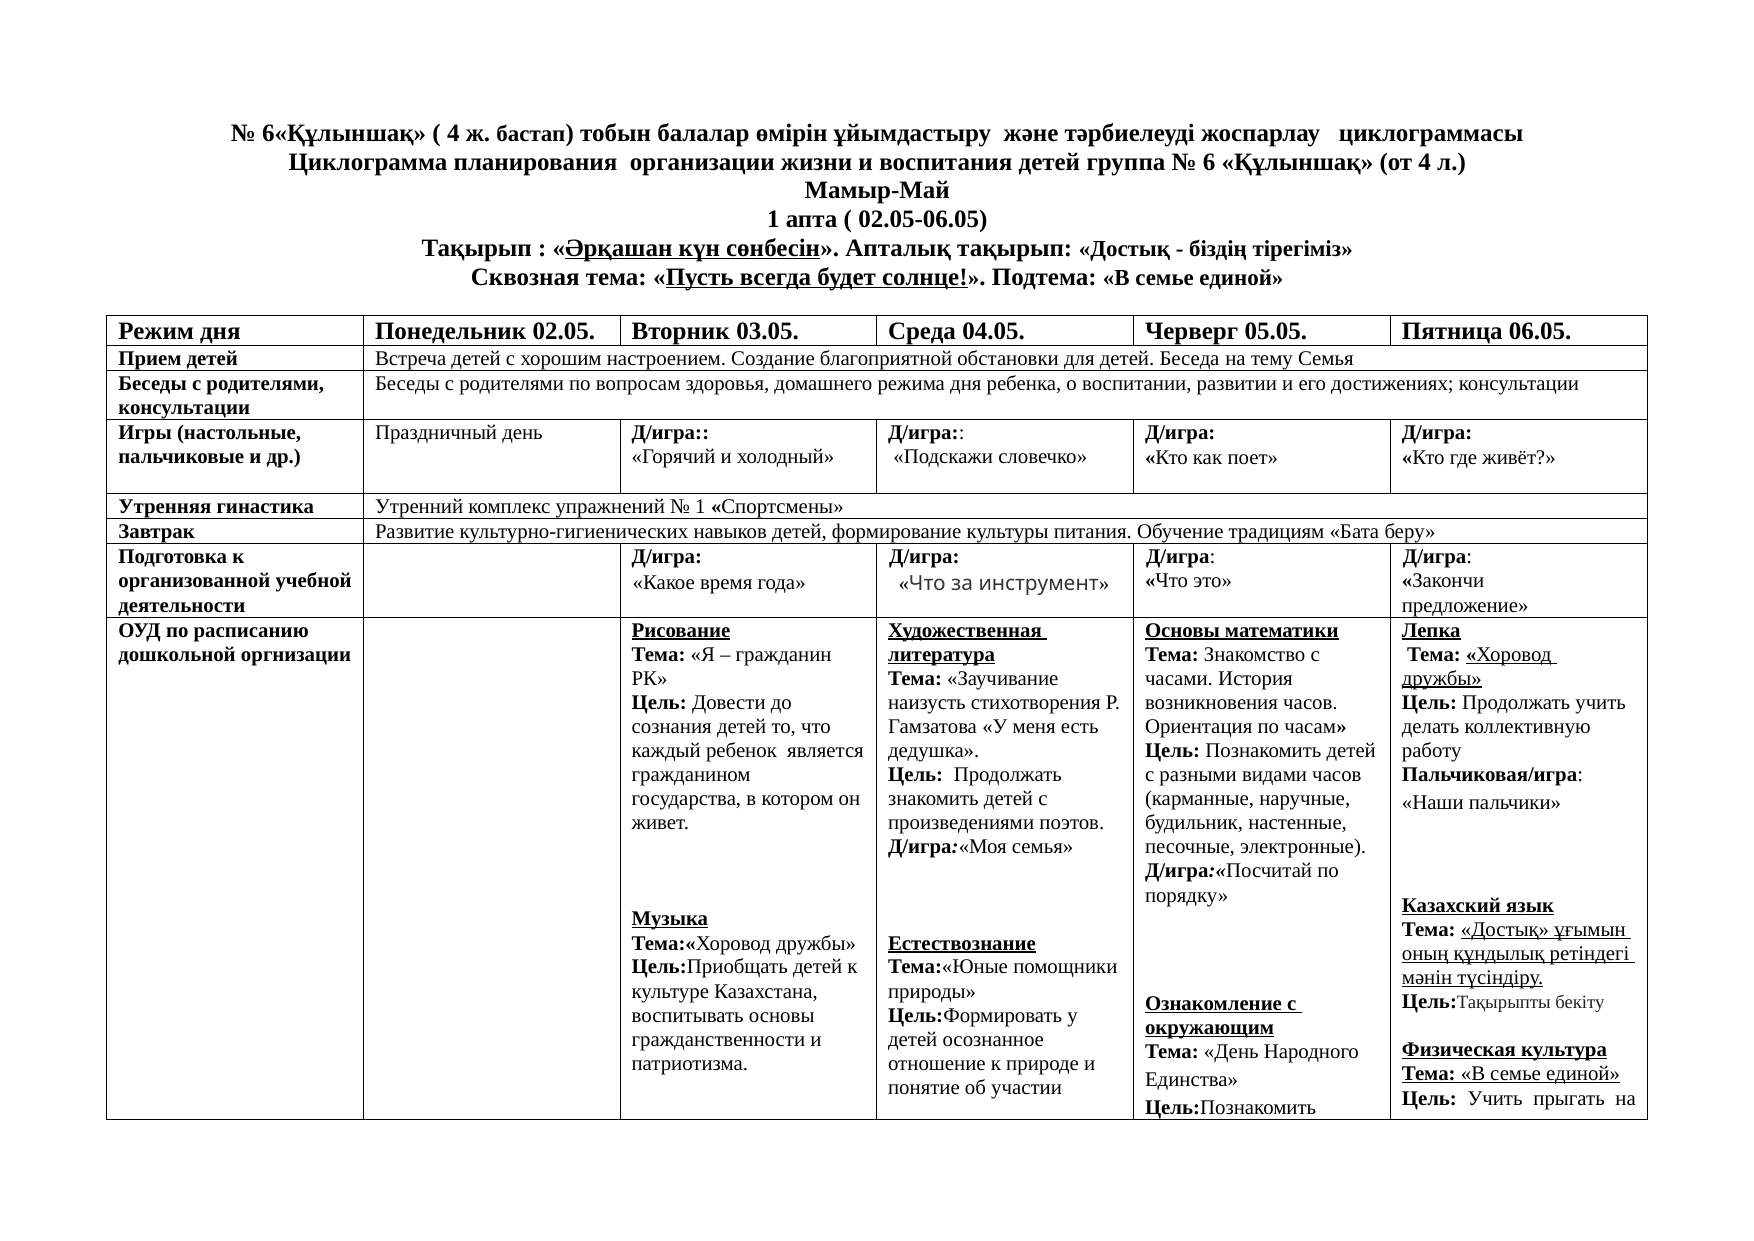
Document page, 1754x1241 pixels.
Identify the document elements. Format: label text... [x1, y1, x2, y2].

table_header Понедельник 02.05. [364, 316, 620, 344]
table_header Черверг 05.05. [1134, 316, 1390, 344]
table_cell Художественная литература Тема: «Заучивание наизусть стихотворения Р. Гамзатова «У меня есть дедушка». Цель: Продолжать знакомить детей с произведениями поэтов. Д/игра:«Моя семья» Естествознание Тема:«Юные помощники природы» Цель:Формировать у детей осознанное отношение к природе и понятие об участии [877, 618, 1133, 1119]
table_cell Утренний комплекс упражнений № 1 «Спортсмены» [364, 494, 1647, 518]
table_cell Д/игра: «Что за инструмент» [877, 544, 1133, 617]
table_cell Утренняя гинастика [107, 494, 363, 518]
table_header Пятница 06.05. [1391, 316, 1647, 344]
text Тақырып : «Әрқашан күн сөнбесін». Апталық тақырып: «Достық - біздің тірегіміз» [118, 233, 1636, 262]
table_cell Д/игра: «Что это» [1134, 544, 1390, 617]
table_cell [364, 544, 620, 617]
table_cell Д/игра: «Кто где живёт?» [1391, 420, 1647, 493]
table_header Режим дня [107, 316, 363, 344]
table_cell Д/игра: «Закончи предложение» [1391, 544, 1647, 617]
table_cell Беседы с родителями по вопросам здоровья, домашнего режима дня ребенка, о воспитании, развитии и его достижениях; консультации [364, 371, 1647, 419]
table_cell Д/игра:: «Горячий и холодный» [621, 420, 876, 493]
table_cell Д/игра: «Какое время года» [621, 544, 876, 617]
text Мамыр-Май [118, 176, 1636, 204]
table_cell Развитие культурно-гигиенических навыков детей, формирование культуры питания. Обучение традициям «Бата беру» [364, 519, 1647, 543]
text № 6«Құлыншақ» ( 4 ж. бастап) тобын балалар өмірін ұйымдастыру және тәрбиелеуді жоспарлау циклограммасы Циклограмма планирования организации жизни и воспитания детей группа № 6 «Құлыншақ» (от 4 л.) [118, 118, 1636, 176]
table_cell Основы математики Тема: Знакомство с часами. История возникновения часов. Ориентация по часам» Цель: Познакомить детей с разными видами часов (карманные, наручные, будильник, настенные, песочные, электронные). Д/игра:«Посчитай по порядку» Ознакомление с окружающим Тема: «День Народного Единства» Цель:Познакомить [1134, 618, 1390, 1119]
table_header Вторник 03.05. [621, 316, 876, 344]
table_cell Д/игра:: «Подскажи словечко» [877, 420, 1133, 493]
table_header Среда 04.05. [877, 316, 1133, 344]
table_cell Лепка Тема: «Хоровод дружбы» Цель: Продолжать учить делать коллективную работу Пальчиковая/игра: «Наши пальчики» Казахский язык Тема: «Достық» ұғымын оның құндылық ретіндегі мәнін түсіндіру. Цель:Тақырыпты бекіту Физическая культура Тема: «В семье единой» Цель: Учить прыгать на [1391, 618, 1647, 1119]
table_cell Прием детей [107, 346, 363, 369]
table_cell [364, 618, 620, 1119]
table_cell ОУД по расписанию дошкольной оргнизации [107, 618, 363, 1119]
table_cell Беседы с родителями, консультации [107, 371, 363, 419]
table_cell Подготовка к организованной учебной деятельности [107, 544, 363, 617]
table_cell Д/игра: «Кто как поет» [1134, 420, 1390, 493]
text Сквозная тема: «Пусть всегда будет солнце!». Подтема: «В семье единой» [118, 262, 1636, 291]
text 1 апта ( 02.05-06.05) [118, 204, 1636, 233]
table_cell Праздничный день [364, 420, 620, 493]
table_cell Игры (настольные, пальчиковые и др.) [107, 420, 363, 493]
table_cell Рисование Тема: «Я – гражданин РК» Цель: Довести до сознания детей то, что каждый ребенок является гражданином государства, в котором он живет. Музыка Тема:«Хоровод дружбы» Цель:Приобщать детей к культуре Казахстана, воспитывать основы гражданственности и патриотизма. [621, 618, 876, 1119]
table_cell Встреча детей с хорошим настроением. Создание благоприятной обстановки для детей. Беседа на тему Семья [364, 346, 1647, 369]
table_cell Завтрак [107, 519, 363, 543]
